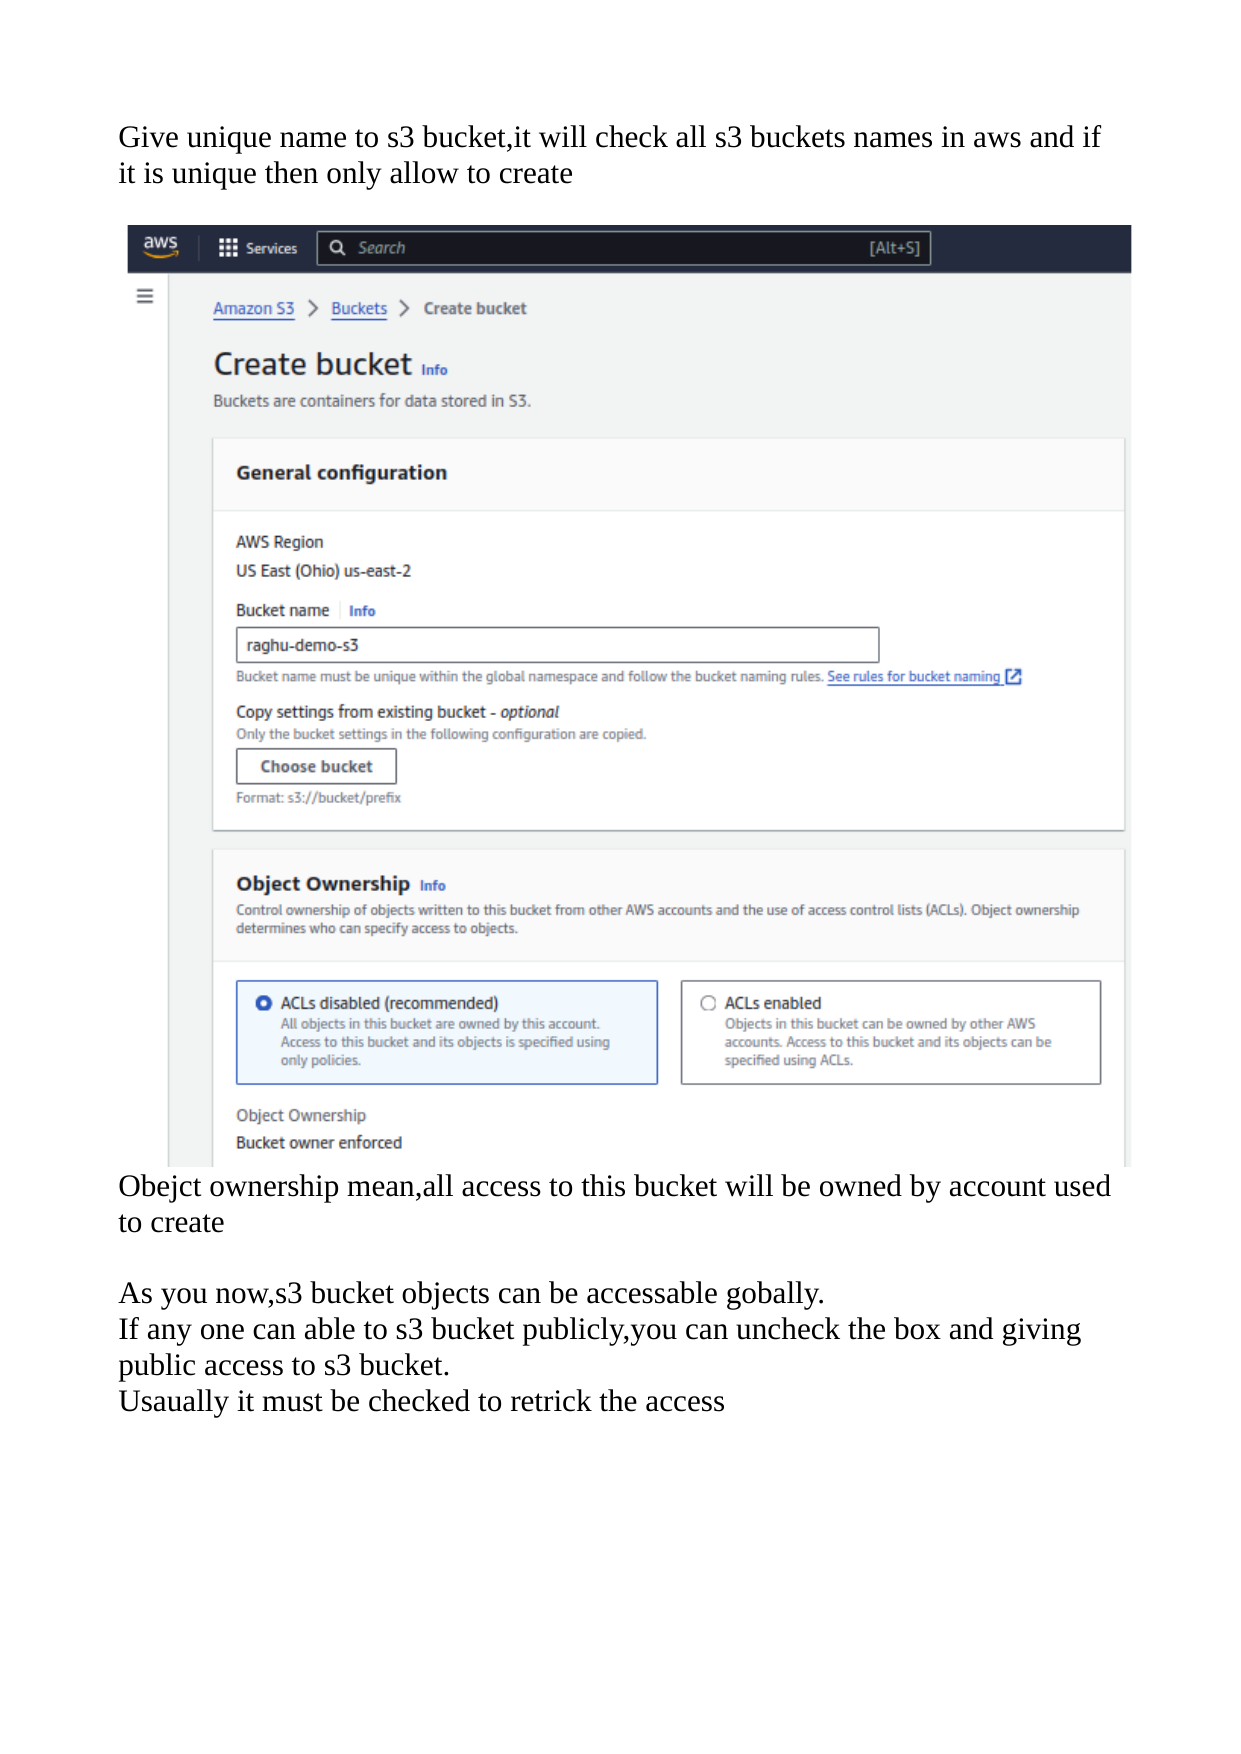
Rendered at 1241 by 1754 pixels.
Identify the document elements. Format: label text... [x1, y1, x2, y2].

text As you now,s3 bucket objects can be accessable gobally. [118, 1275, 1122, 1311]
text Obejct ownership mean,all access to this bucket will be owned by account used to create [118, 802, 1122, 1239]
text Usaually it must be checked to retrick the access [118, 1382, 1122, 1418]
text Give unique name to s3 bucket,it will check all s3 buckets names in aws and if it is unique then only allow to create [118, 118, 1122, 190]
picture [127, 225, 1132, 1167]
text If any one can able to s3 bucket publicly,you can uncheck the box and giving public access to s3 bucket. [118, 1311, 1122, 1382]
